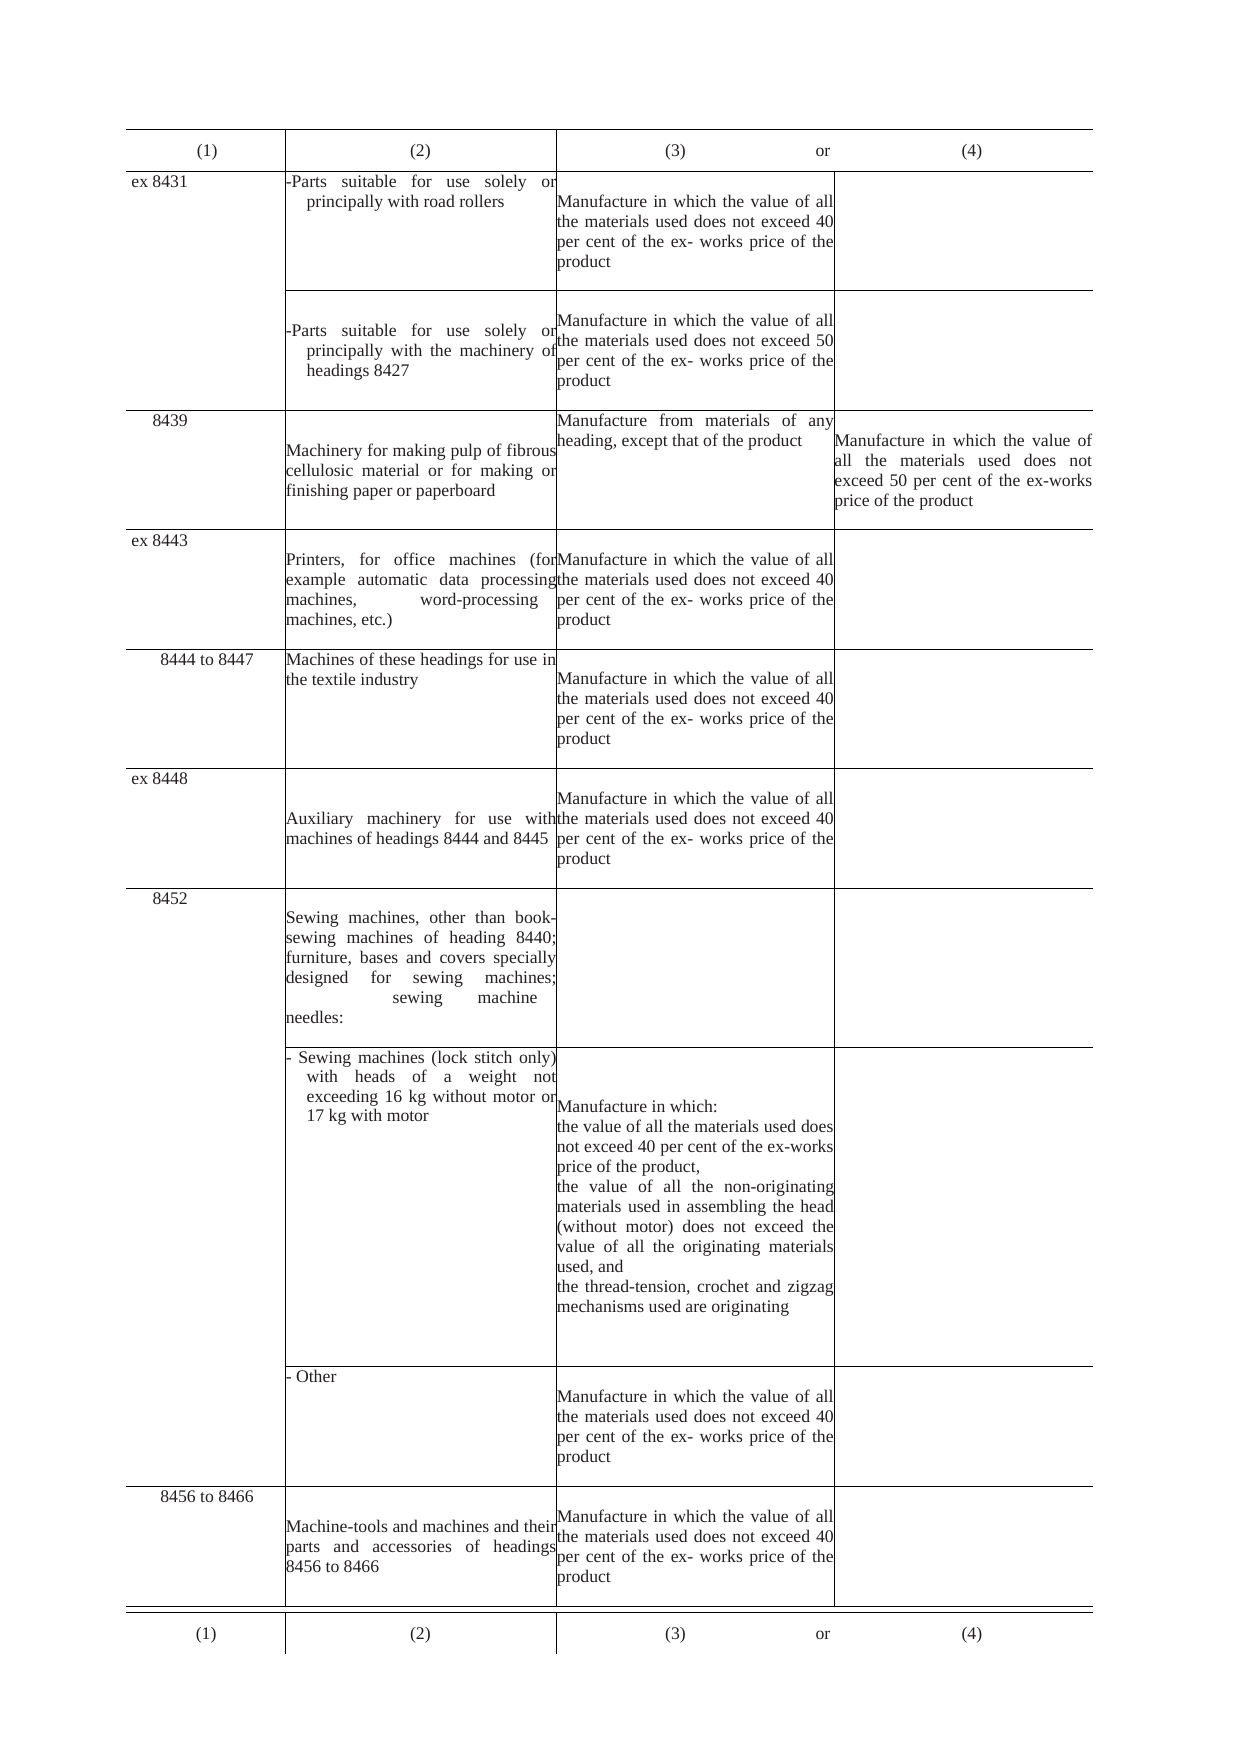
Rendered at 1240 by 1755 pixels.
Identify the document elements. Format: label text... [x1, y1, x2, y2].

table_cell Manufacture in which the value of all the materials used does not exceed 50 per cent of the ex-works price of the product [835, 411, 1093, 529]
table_cell [835, 1048, 1093, 1366]
table_cell [835, 769, 1093, 888]
table_header (3) or (4) [557, 1613, 1093, 1654]
table_cell - Other [286, 1367, 556, 1486]
table_cell Auxiliary machinery for use with machines of headings 8444 and 8445 [286, 769, 556, 888]
table_cell ex 8443 [126, 530, 285, 649]
table_header (2) [286, 130, 556, 171]
table_cell [835, 1367, 1093, 1486]
table_cell Manufacture in which the value of all the materials used does not exceed 50 per cent of the ex- works price of the product [557, 291, 834, 410]
table_cell [835, 1487, 1093, 1606]
table_cell [835, 889, 1093, 1047]
table_cell Machines of these headings for use in the textile industry [286, 650, 556, 768]
table_cell 8444 to 8447 [126, 650, 285, 768]
table_cell Machinery for making pulp of fibrous cellulosic material or for making or finishing paper or paperboard [286, 411, 556, 529]
table_cell ex 8448 [126, 769, 285, 888]
table_cell 8439 [126, 411, 285, 529]
table_cell Machine-tools and machines and their parts and accessories of headings 8456 to 8466 [286, 1487, 556, 1606]
table_cell Manufacture in which the value of all the materials used does not exceed 40 per cent of the ex- works price of the product [557, 1487, 834, 1606]
table_cell [835, 650, 1093, 768]
table_cell Printers, for office machines (for example automatic data processing machines, word-processing machines, etc.) [286, 530, 556, 649]
table_cell Manufacture in which the value of all the materials used does not exceed 40 per cent of the ex- works price of the product [557, 650, 834, 768]
table_cell Manufacture in which the value of all the materials used does not exceed 40 per cent of the ex- works price of the product [557, 769, 834, 888]
table_cell -Parts suitable for use solely or principally with the machinery of headings 8427 [286, 291, 556, 410]
table_cell Manufacture in which the value of all the materials used does not exceed 40 per cent of the ex- works price of the product [557, 172, 834, 290]
table_cell Manufacture in which: the value of all the materials used does not exceed 40 per cent of the ex-works price of the product, the value of all the non-orig­inating materials used in assembling the head (without motor) does not exceed the value of all the originating materials used, and the thread-tension, crochet and zigzag mechanisms used are originating [557, 1048, 834, 1366]
table_cell [835, 172, 1093, 290]
table_header (1) [126, 130, 285, 171]
table_header (1) [126, 1613, 285, 1654]
table_cell 8452 [126, 889, 285, 1486]
table_cell -Parts suitable for use solely or principally with road rollers [286, 172, 556, 290]
table_cell [835, 530, 1093, 649]
table_cell Sewing machines, other than book-sewing machines of heading 8440; furniture, bases and covers specially designed for sewing machines; sewing machine needles: [286, 889, 556, 1047]
table_cell [557, 889, 834, 1047]
table_cell [835, 291, 1093, 410]
table_cell Manufacture from materials of any heading, except that of the product [557, 411, 834, 529]
table_header (2) [286, 1613, 556, 1654]
table_cell Manufacture in which the value of all the materials used does not exceed 40 per cent of the ex- works price of the product [557, 1367, 834, 1486]
table_cell ex 8431 [126, 172, 285, 410]
table_header (3) or (4) [557, 130, 1093, 171]
table_cell Manufacture in which the value of all the materials used does not exceed 40 per cent of the ex- works price of the product [557, 530, 834, 649]
table_cell 8456 to 8466 [126, 1487, 285, 1606]
table_cell - Sewing machines (lock stitch only) with heads of a weight not exceeding 16 kg without motor or 17 kg with motor [286, 1048, 556, 1366]
